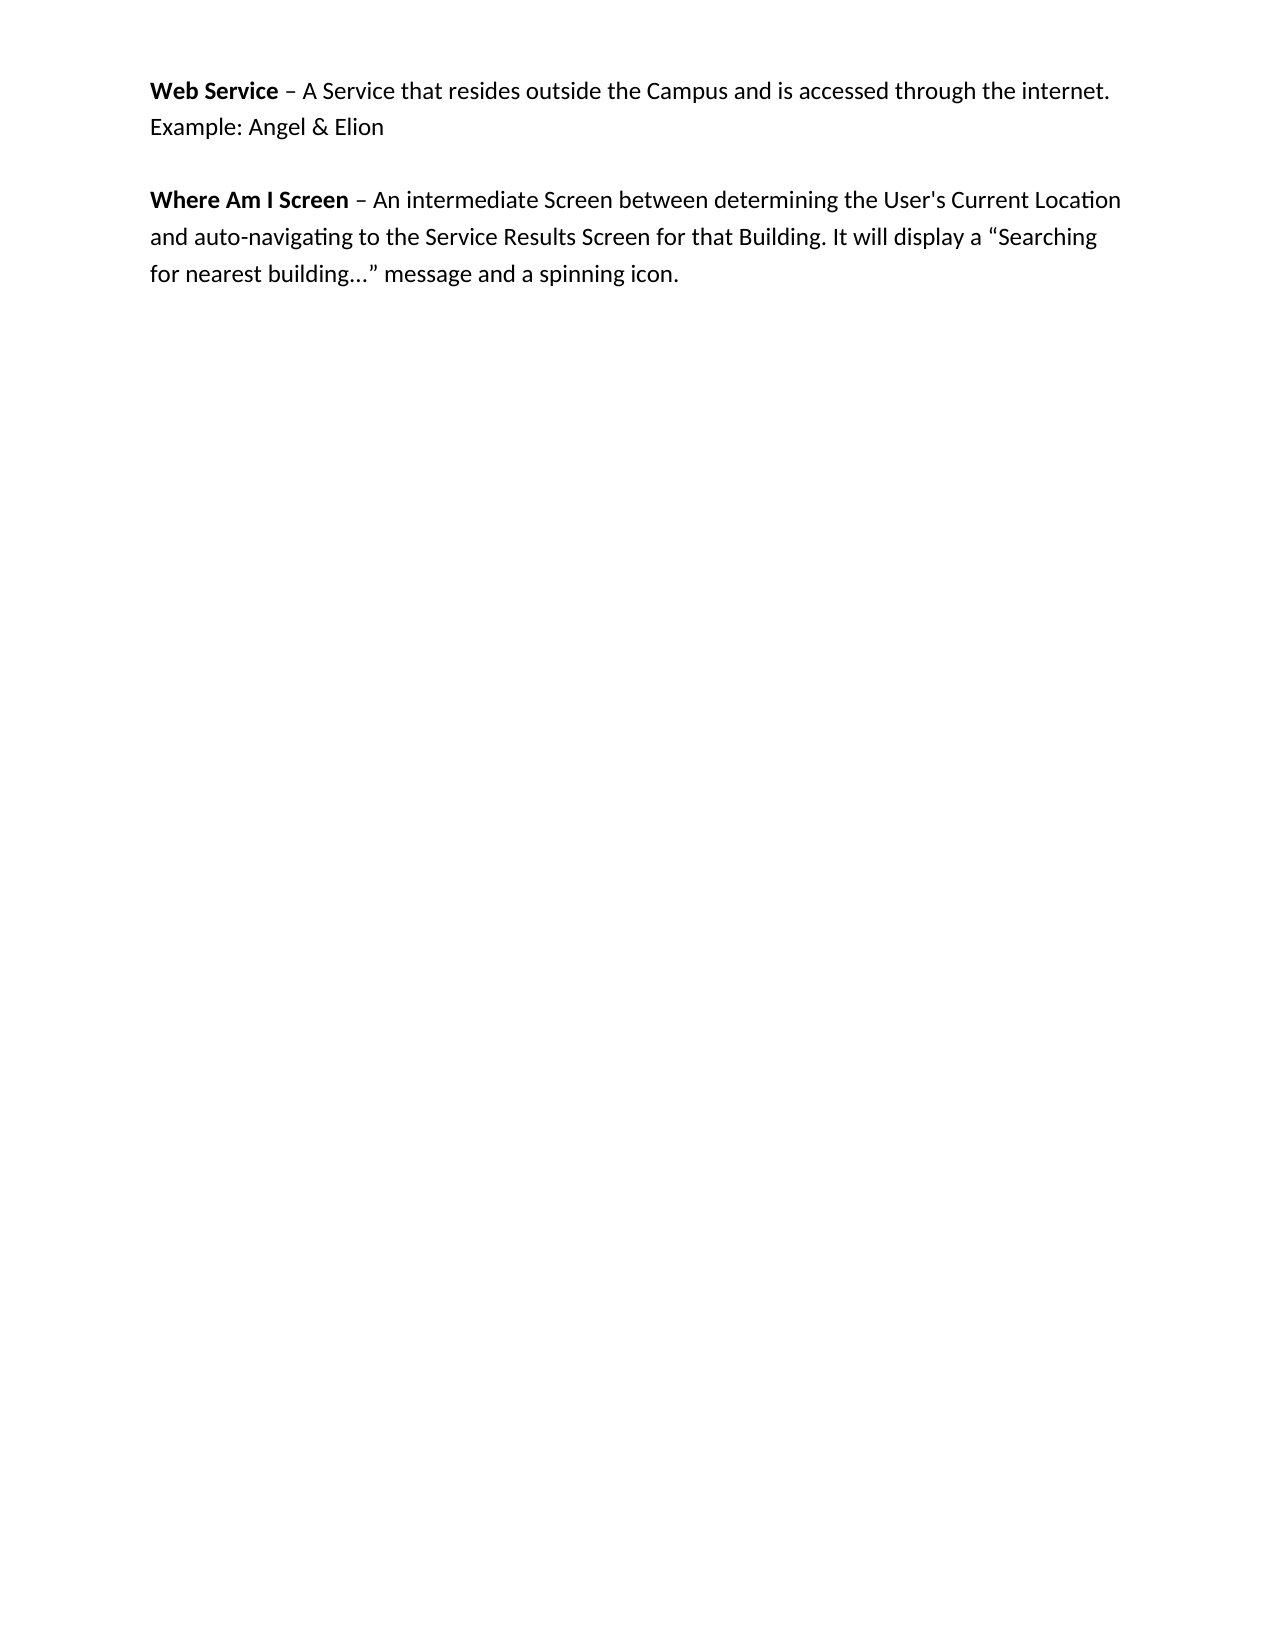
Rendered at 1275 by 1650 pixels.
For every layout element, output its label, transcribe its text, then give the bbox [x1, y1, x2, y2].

text Web Service – A Service that resides outside the Campus and is accessed through the internet. Example: Angel & Elion [150, 75, 1125, 142]
text Where Am I Screen – An intermediate Screen between determining the User's Current Location and auto-navigating to the Service Results Screen for that Building. It will display a “Searching for nearest building...” message and a spinning icon. [150, 185, 1125, 288]
